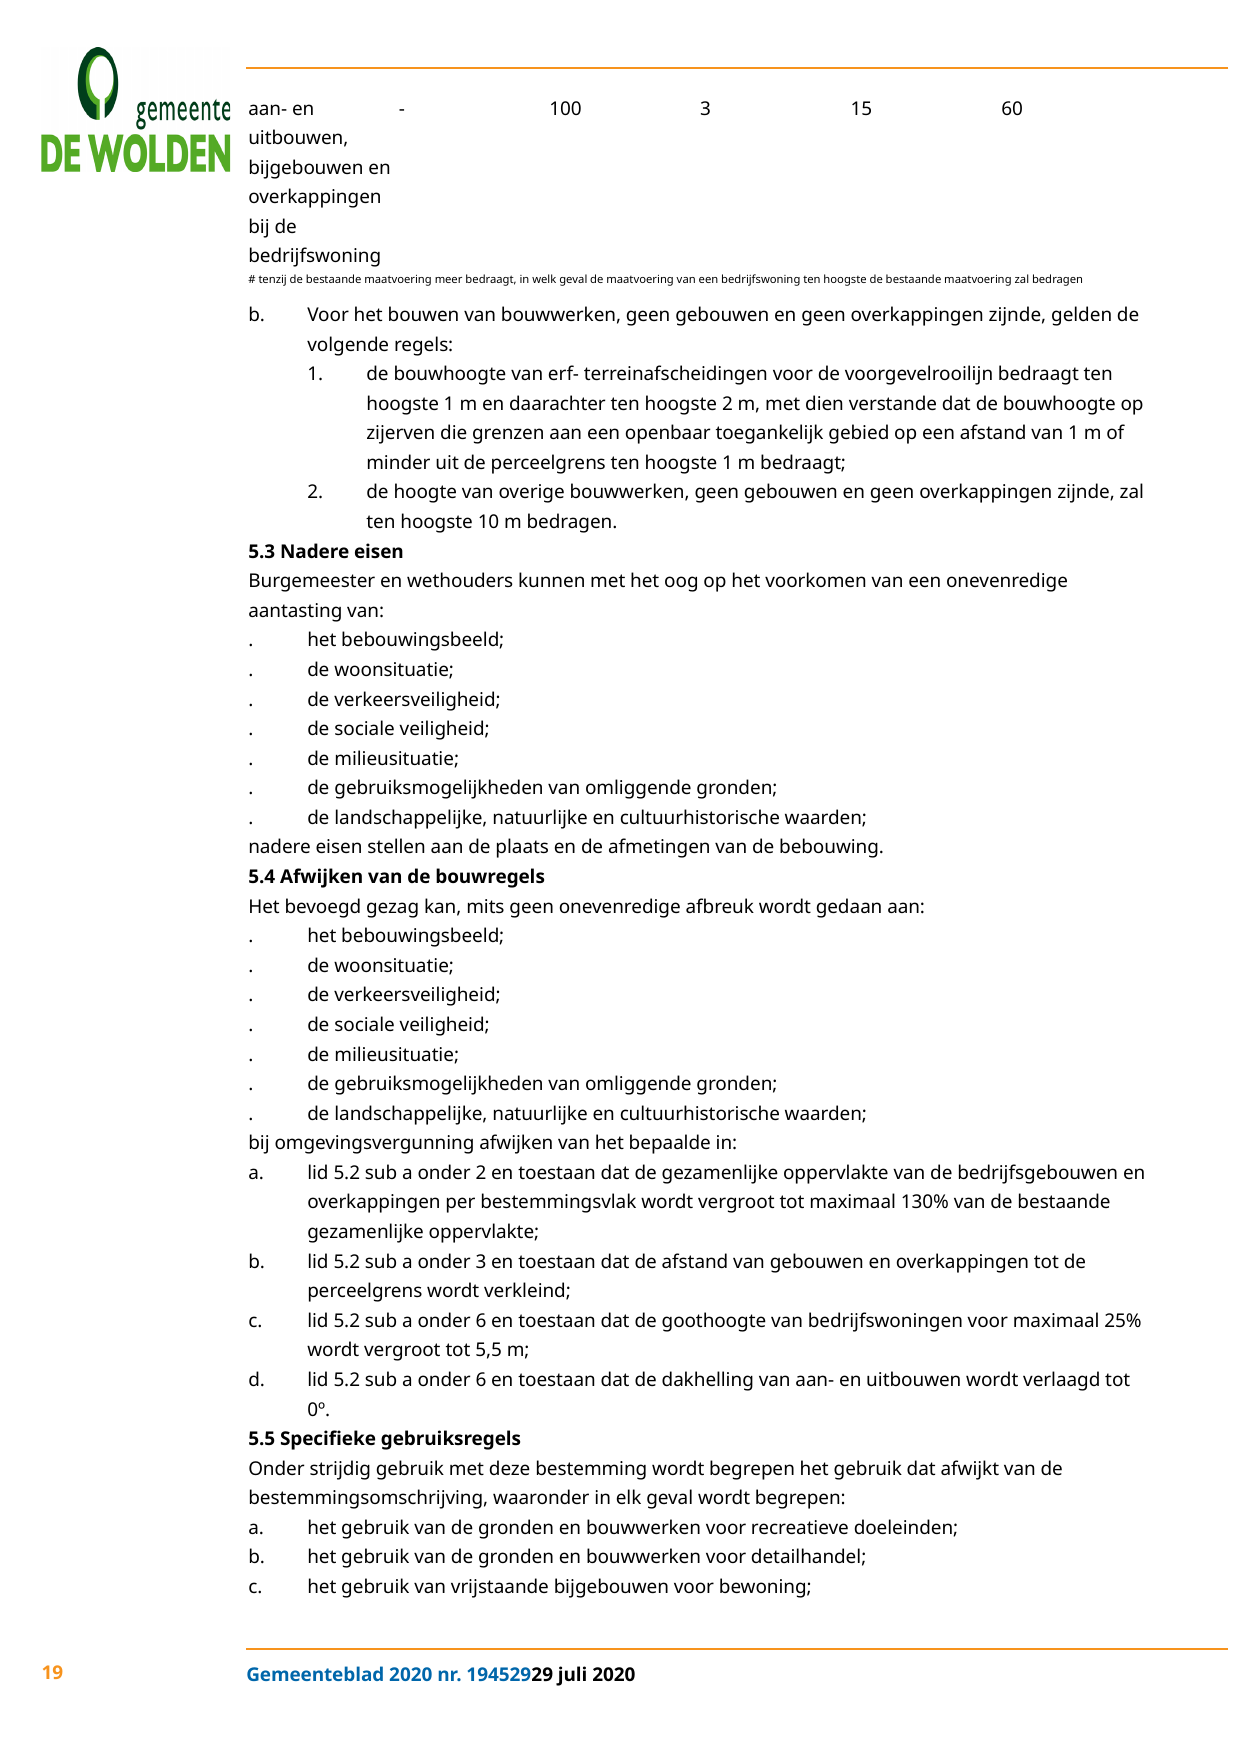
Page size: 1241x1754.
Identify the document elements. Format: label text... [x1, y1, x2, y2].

text Onder strijdig gebruik met deze bestemming wordt begrepen het gebruik dat afwijkt van de bestemmingsomschrijving, waaronder in elk geval wordt begrepen: [248, 1455, 1152, 1510]
text bij omgevingsvergunning afwijken van het bepaalde in: [248, 1129, 1152, 1155]
list de sociale veiligheid; [248, 1011, 1152, 1037]
list de bouwhoogte van erf- terreinafscheidingen voor de voorgevelrooilijn bedraagt ten hoogste 1 m en daarachter ten hoogste 2 m, met dien verstande dat de bouwhoogte op zijerven die grenzen aan een openbaar toegankelijk gebied op een afstand van 1 m of minder uit de perceelgrens ten hoogste 1 m bedraagt; [307, 360, 1152, 475]
list de gebruiksmogelijkheden van omliggende gronden; [248, 1070, 1152, 1096]
list de verkeersveiligheid; [248, 982, 1152, 1007]
text # tenzij de bestaande maatvoering meer bedraagt, in welk geval de maatvoering van een bedrijfswoning ten hoogste de bestaande maatvoering zal bedragen [248, 272, 1152, 297]
text Het bevoegd gezag kan, mits geen onevenredige afbreuk wordt gedaan aan: [248, 893, 1152, 919]
text nadere eisen stellen aan de plaats en de afmetingen van de bebouwing. [248, 834, 1152, 859]
picture [41, 47, 231, 172]
list het bebouwingsbeeld; [248, 627, 1152, 652]
list de sociale veiligheid; [248, 715, 1152, 741]
list het gebruik van de gronden en bouwwerken voor detailhandel; [248, 1544, 1152, 1569]
list de woonsituatie; [248, 656, 1152, 682]
table_cell - [399, 95, 549, 268]
table_cell 15 [850, 95, 1001, 268]
list de landschappelijke, natuurlijke en cultuurhistorische waarden; [248, 804, 1152, 830]
table_cell 60 [1001, 95, 1152, 268]
list de gebruiksmogelijkheden van omliggende gronden; [248, 774, 1152, 800]
text 5.4 Afwijken van de bouwregels [248, 863, 1152, 889]
list lid 5.2 sub a onder 3 en toestaan dat de afstand van gebouwen en overkappingen tot de perceelgrens wordt verkleind; [248, 1248, 1152, 1303]
table_cell aan- en uitbouwen, bijgebouwen en overkappingen bij de bedrijfswoning [248, 95, 398, 268]
list het bebouwingsbeeld; [248, 922, 1152, 948]
list Voor het bouwen van bouwwerken, geen gebouwen en geen overkappingen zijnde, gelden de volgende regels: [248, 301, 1152, 357]
list de woonsituatie; [248, 952, 1152, 978]
list de hoogte van overige bouwwerken, geen gebouwen en geen overkappingen zijnde, zal ten hoogste 10 m bedragen. [307, 479, 1152, 534]
table_cell 3 [700, 95, 850, 268]
list de milieusituatie; [248, 1041, 1152, 1067]
list de milieusituatie; [248, 745, 1152, 771]
table_cell 100 [549, 95, 700, 268]
list het gebruik van vrijstaande bijgebouwen voor bewoning; [248, 1573, 1152, 1599]
text Burgemeester en wethouders kunnen met het oog op het voorkomen van een onevenredige aantasting van: [248, 567, 1152, 623]
list de verkeersveiligheid; [248, 686, 1152, 712]
text 5.5 Specifieke gebruiksregels [248, 1425, 1152, 1451]
list de landschappelijke, natuurlijke en cultuurhistorische waarden; [248, 1100, 1152, 1126]
list het gebruik van de gronden en bouwwerken voor recreatieve doeleinden; [248, 1514, 1152, 1540]
list lid 5.2 sub a onder 2 en toestaan dat de gezamenlijke oppervlakte van de bedrijfsgebouwen en overkappingen per bestemmingsvlak wordt vergroot tot maximaal 130% van de bestaande gezamenlijke oppervlakte; [248, 1159, 1152, 1244]
list lid 5.2 sub a onder 6 en toestaan dat de dakhelling van aan- en uitbouwen wordt verlaagd tot 0º. [248, 1366, 1152, 1422]
text 5.3 Nadere eisen [248, 538, 1152, 564]
list lid 5.2 sub a onder 6 en toestaan dat de goothoogte van bedrijfswoningen voor maximaal 25% wordt vergroot tot 5,5 m; [248, 1307, 1152, 1362]
